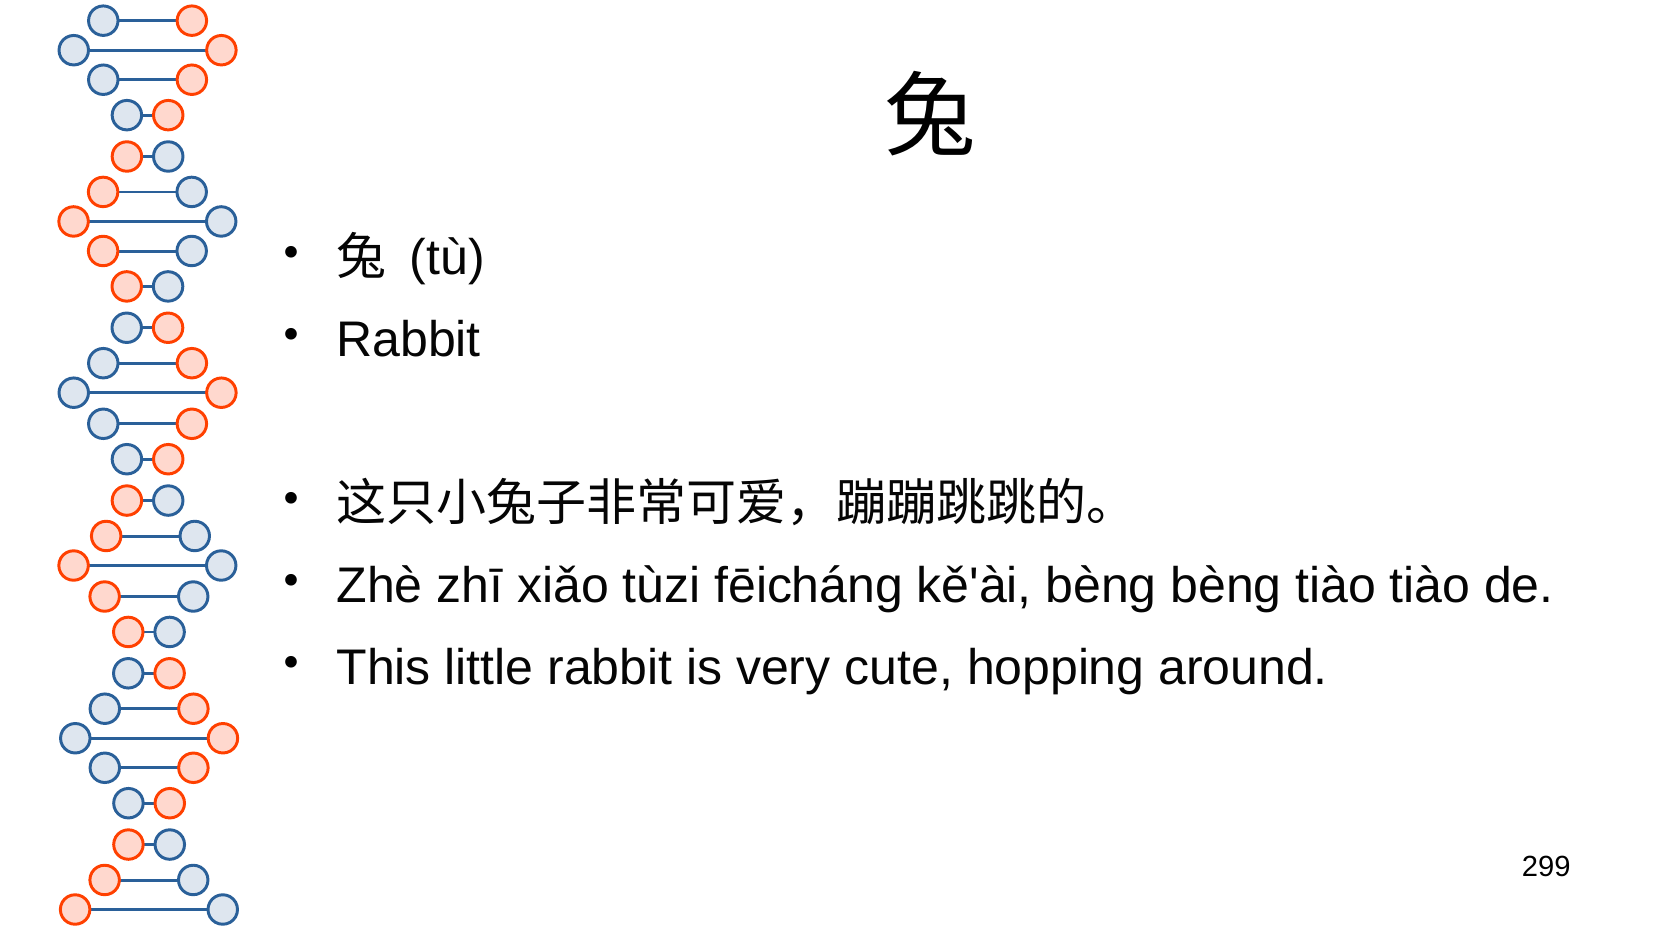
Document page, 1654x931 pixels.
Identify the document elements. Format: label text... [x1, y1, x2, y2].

list 兔 (tù) Rabbit 这只小兔子非常可爱，蹦蹦跳跳的。 Zhè zhī xiǎo tùzi fēicháng kě'ài, bèng bèng tiào tiào de. This little rabbit is very cute, hopping around. [265, 224, 1595, 764]
title 兔 [265, 35, 1595, 189]
